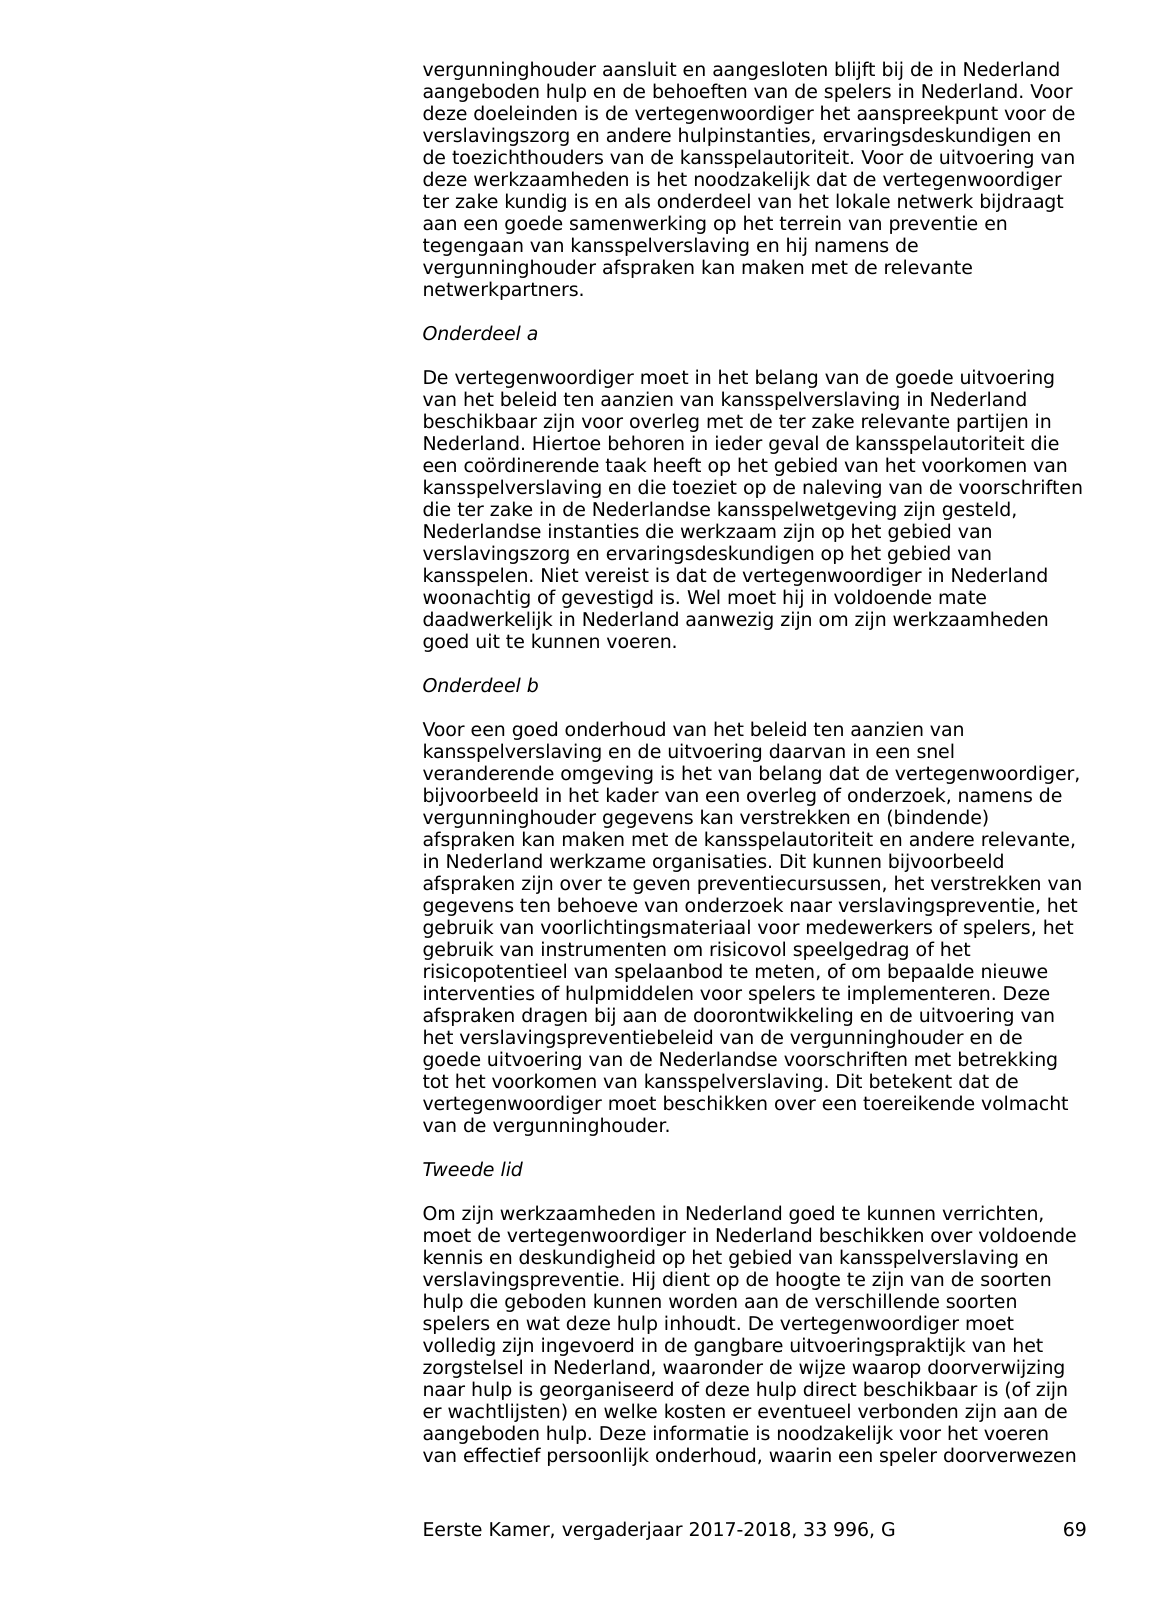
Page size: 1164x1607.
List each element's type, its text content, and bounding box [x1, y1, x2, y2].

subtitle Tweede lid [422, 1159, 1087, 1181]
subtitle Onderdeel b [422, 675, 1087, 697]
text vergunninghouder aansluit en aangesloten blijft bij de in Nederland aangeboden hulp en de behoeften van de spelers in Nederland. Voor deze doeleinden is de vertegenwoordiger het aanspreekpunt voor de verslavingszorg en andere hulpinstanties, ervaringsdeskundigen en de toezichthouders van de kansspelautoriteit. Voor de uitvoering van deze werkzaamheden is het noodzakelijk dat de vertegenwoordiger ter zake kundig is en als onderdeel van het lokale netwerk bijdraagt aan een goede samenwerking op het terrein van preventie en tegengaan van kansspelverslaving en hij namens de vergunninghouder afspraken kan maken met de relevante netwerkpartners. [422, 59, 1087, 301]
text De vertegenwoordiger moet in het belang van de goede uitvoering van het beleid ten aanzien van kansspelverslaving in Nederland beschikbaar zijn voor overleg met de ter zake relevante partijen in Nederland. Hiertoe behoren in ieder geval de kansspelautoriteit die een coördinerende taak heeft op het gebied van het voorkomen van kansspelverslaving en die toeziet op de naleving van de voorschriften die ter zake in de Nederlandse kansspelwetgeving zijn gesteld, Nederlandse instanties die werkzaam zijn op het gebied van verslavingszorg en ervaringsdeskundigen op het gebied van kansspelen. Niet vereist is dat de vertegenwoordiger in Nederland woonachtig of gevestigd is. Wel moet hij in voldoende mate daadwerkelijk in Nederland aanwezig zijn om zijn werkzaamheden goed uit te kunnen voeren. [422, 367, 1087, 653]
text Om zijn werkzaamheden in Nederland goed te kunnen verrichten, moet de vertegenwoordiger in Nederland beschikken over voldoende kennis en deskundigheid op het gebied van kansspelverslaving en verslavingspreventie. Hij dient op de hoogte te zijn van de soorten hulp die geboden kunnen worden aan de verschillende soorten spelers en wat deze hulp inhoudt. De vertegenwoordiger moet volledig zijn ingevoerd in de gangbare uitvoeringspraktijk van het zorgstelsel in Nederland, waaronder de wijze waarop doorverwijzing naar hulp is georganiseerd of deze hulp direct beschikbaar is (of zijn er wachtlijsten) en welke kosten er eventueel verbonden zijn aan de aangeboden hulp. Deze informatie is noodzakelijk voor het voeren van effectief persoonlijk onderhoud, waarin een speler doorverwezen [422, 1203, 1087, 1467]
subtitle Onderdeel a [422, 323, 1087, 345]
text Voor een goed onderhoud van het beleid ten aanzien van kansspelverslaving en de uitvoering daarvan in een snel veranderende omgeving is het van belang dat de vertegenwoordiger, bijvoorbeeld in het kader van een overleg of onderzoek, namens de vergunninghouder gegevens kan verstrekken en (bindende) afspraken kan maken met de kansspelautoriteit en andere relevante, in Nederland werkzame organisaties. Dit kunnen bijvoorbeeld afspraken zijn over te geven preventiecursussen, het verstrekken van gegevens ten behoeve van onderzoek naar verslavingspreventie, het gebruik van voorlichtingsmateriaal voor medewerkers of spelers, het gebruik van instrumenten om risicovol speelgedrag of het risicopotentieel van spelaanbod te meten, of om bepaalde nieuwe interventies of hulpmiddelen voor spelers te implementeren. Deze afspraken dragen bij aan de doorontwikkeling en de uitvoering van het verslavingspreventiebeleid van de vergunninghouder en de goede uitvoering van de Nederlandse voorschriften met betrekking tot het voorkomen van kansspelverslaving. Dit betekent dat de vertegenwoordiger moet beschikken over een toereikende volmacht van de vergunninghouder. [422, 719, 1087, 1137]
